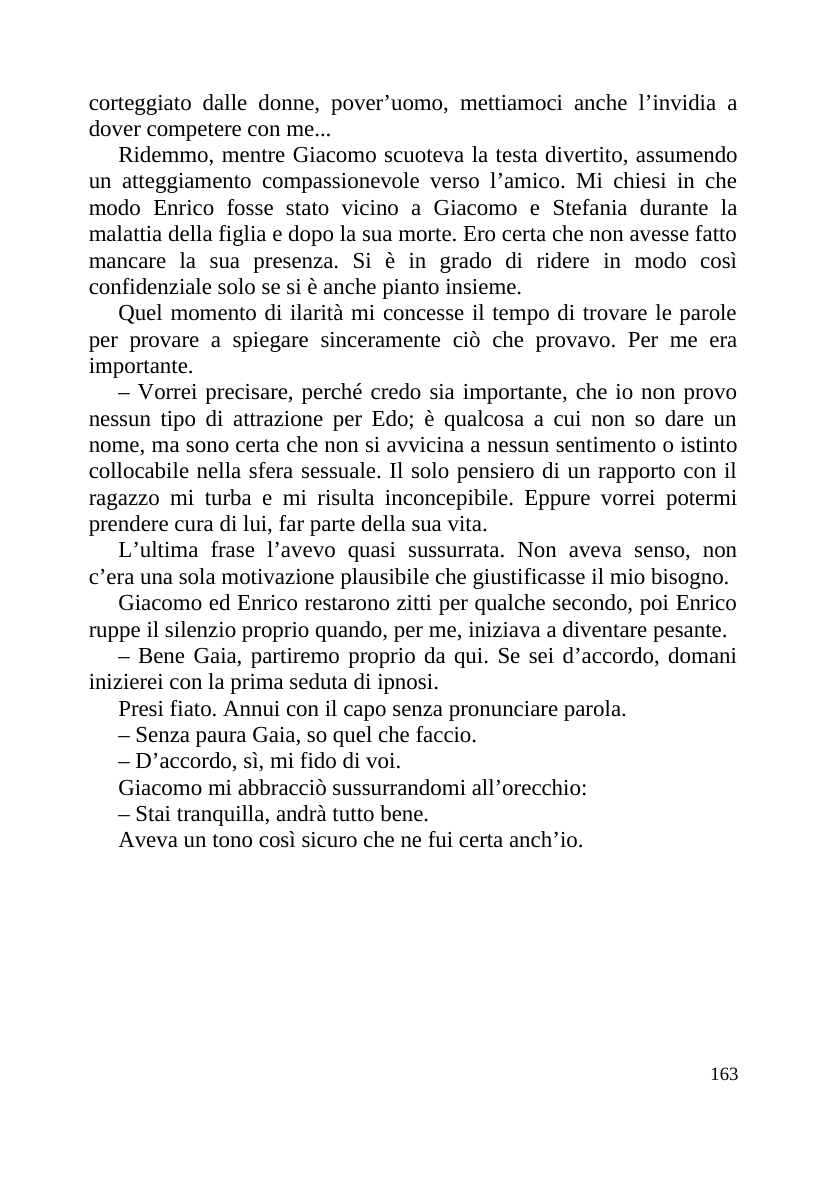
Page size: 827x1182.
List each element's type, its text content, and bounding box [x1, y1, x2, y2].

text Presi fiato. Annui con il capo senza pronunciare parola. [88, 695, 738, 721]
text Aveva un tono così sicuro che ne fui certa anch’io. [88, 826, 738, 853]
text ‒ Stai tranquilla, andrà tutto bene. [88, 800, 738, 826]
text Ridemmo, mentre Giacomo scuoteva la testa divertito, assumendo un atteggiamento compassionevole verso l’amico. Mi chiesi in che modo Enrico fosse stato vicino a Giacomo e Stefania durante la malattia della figlia e dopo la sua morte. Ero certa che non avesse fatto mancare la sua presenza. Si è in grado di ridere in modo così confidenziale solo se si è anche pianto insieme. [88, 141, 738, 299]
text Giacomo ed Enrico restarono zitti per qualche secondo, poi Enrico ruppe il silenzio proprio quando, per me, iniziava a diventare pesante. [88, 589, 738, 642]
text – Senza paura Gaia, so quel che faccio. [88, 721, 738, 747]
text ‒ D’accordo, sì, mi fido di voi. [88, 747, 738, 774]
text corteggiato dalle donne, pover’uomo, mettiamoci anche l’invidia a dover competere con me... [88, 88, 738, 141]
text L’ultima frase l’avevo quasi sussurrata. Non aveva senso, non c’era una sola motivazione plausibile che giustificasse il mio bisogno. [88, 537, 738, 589]
text – Vorrei precisare, perché credo sia importante, che io non provo nessun tipo di attrazione per Edo; è qualcosa a cui non so dare un nome, ma sono certa che non si avvicina a nessun sentimento o istinto collocabile nella sfera sessuale. Il solo pensiero di un rapporto con il ragazzo mi turba e mi risulta inconcepibile. Eppure vorrei potermi prendere cura di lui, far parte della sua vita. [88, 378, 738, 537]
text Giacomo mi abbracciò sussurrandomi all’orecchio: [88, 774, 738, 800]
text – Bene Gaia, partiremo proprio da qui. Se sei d’accordo, domani inizierei con la prima seduta di ipnosi. [88, 642, 738, 695]
text Quel momento di ilarità mi concesse il tempo di trovare le parole per provare a spiegare sinceramente ciò che provavo. Per me era importante. [88, 299, 738, 378]
